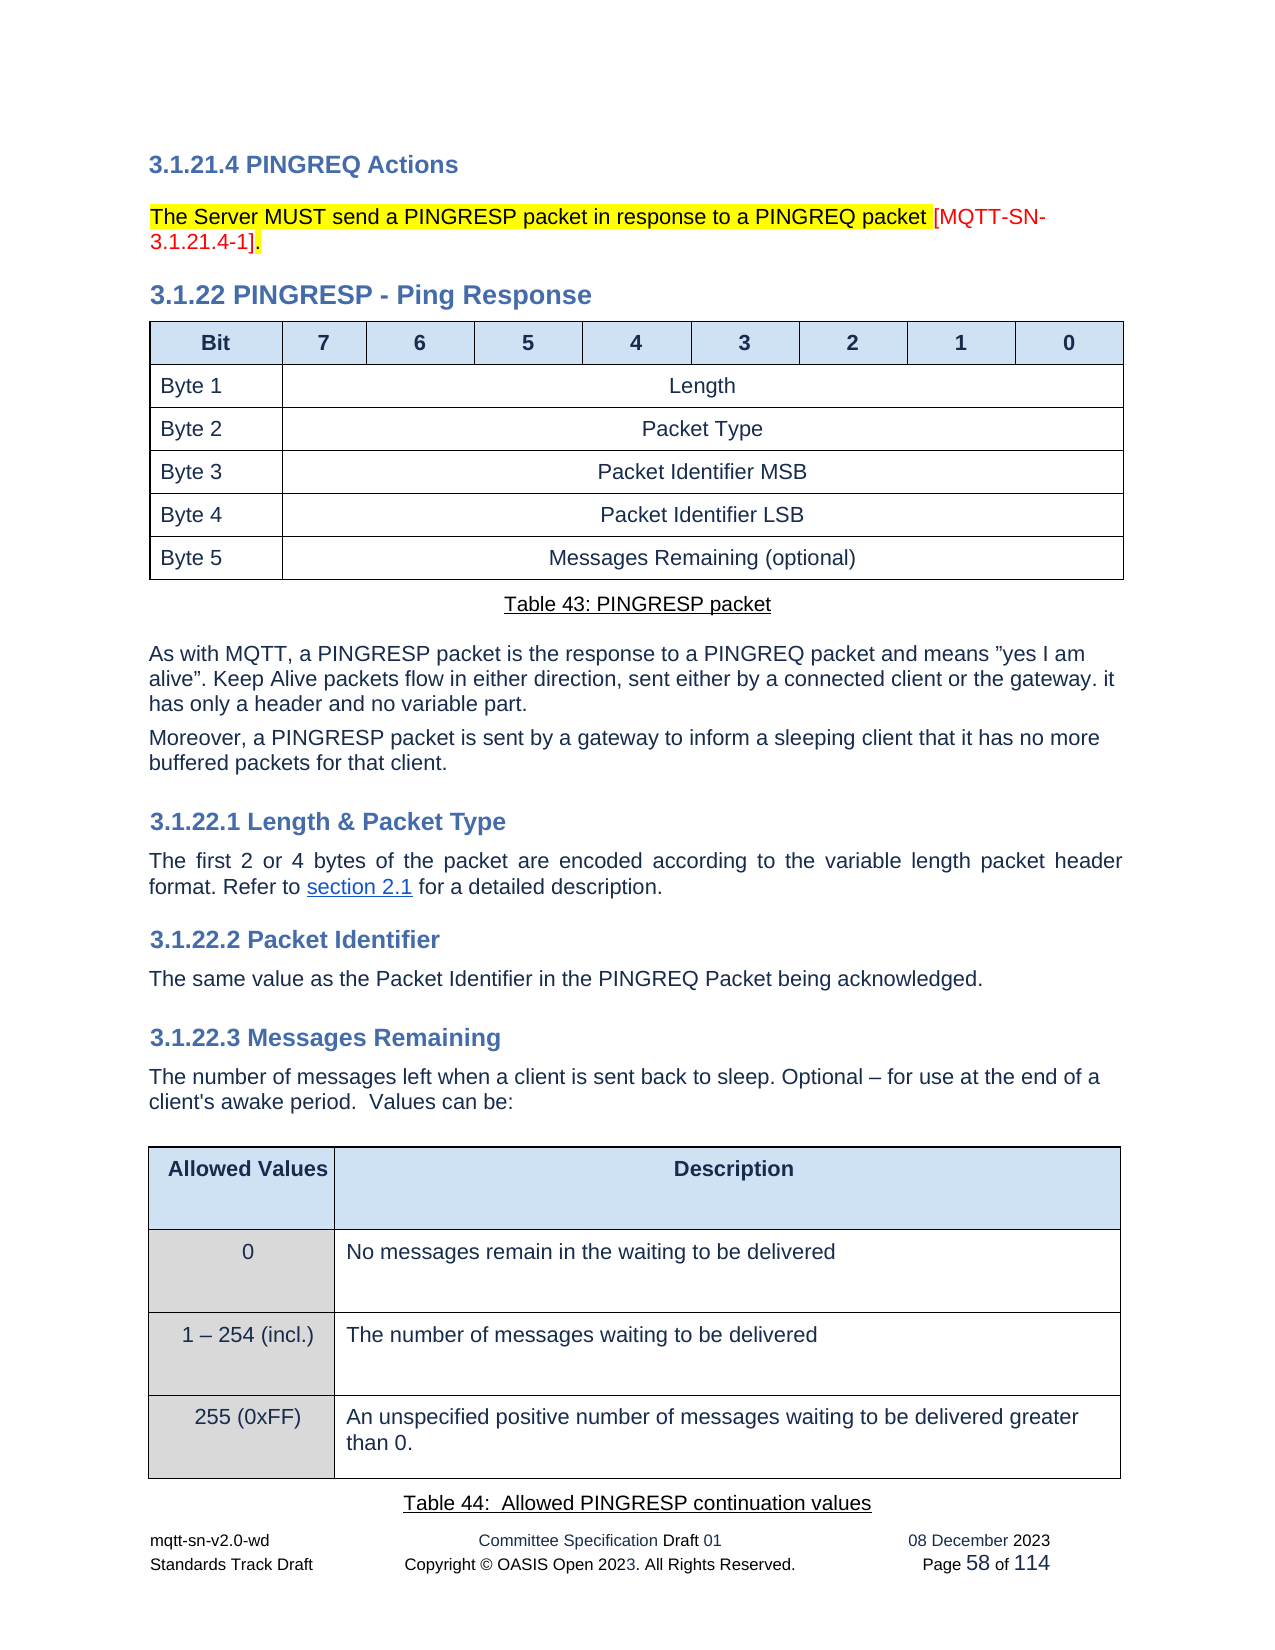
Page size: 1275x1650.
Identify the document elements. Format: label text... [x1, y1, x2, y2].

table_cell The number of messages waiting to be delivered [335, 1313, 1120, 1395]
text As with MQTT, a PINGRESP packet is the response to a PINGREQ packet and means ”yes I am alive”. Keep Alive packets flow in either direction, sent either by a connected client or the gateway. it has only a header and no variable part. [148, 640, 1124, 716]
table_cell Byte 5 [151, 537, 282, 578]
table_cell Messages Remaining (optional) [283, 537, 1123, 578]
subtitle 3.1.22 PINGRESP - Ping Response [150, 279, 1124, 310]
table_cell Byte 2 [151, 408, 282, 450]
table_header 2 [800, 322, 907, 364]
table_header 4 [583, 322, 691, 364]
table_cell Byte 3 [151, 451, 282, 493]
table_header 6 [367, 322, 474, 364]
table_header 1 [908, 322, 1015, 364]
subtitle 3.1.22.3 Messages Remaining [150, 1023, 1124, 1052]
table_cell Byte 4 [151, 494, 282, 536]
subtitle 3.1.21.4 PINGREQ Actions [148, 150, 1124, 179]
table_header 3 [692, 322, 799, 364]
table_header 0 [1016, 322, 1123, 364]
text The Server MUST send a PINGRESP packet in response to a PINGREQ packet [MQTT-SN-3.1.21.4-1]. [150, 204, 1125, 254]
table_header Bit [151, 322, 282, 364]
text Table 43: PINGRESP packet [150, 592, 1125, 616]
text Moreover, a PINGRESP packet is sent by a gateway to inform a sleeping client that it has no more buffered packets for that client. [148, 724, 1124, 775]
table_cell Packet Identifier LSB [283, 494, 1123, 536]
table_header Description [335, 1148, 1120, 1229]
table_cell 0 [149, 1230, 334, 1312]
text Table 44: Allowed PINGRESP continuation values [150, 1491, 1125, 1515]
table_header 7 [283, 322, 366, 364]
text The number of messages left when a client is sent back to sleep. Optional – for use at the end of a client's awake period. Values can be: [148, 1064, 1124, 1114]
table_cell Byte 1 [151, 365, 282, 407]
table_cell Packet Identifier MSB [283, 451, 1123, 493]
table_cell No messages remain in the waiting to be delivered [335, 1230, 1120, 1312]
table_header 5 [475, 322, 582, 364]
table_cell An unspecified positive number of messages waiting to be delivered greater than 0. [335, 1396, 1120, 1478]
table_cell 1 – 254 (incl.) [149, 1313, 334, 1395]
table_cell 255 (0xFF) [149, 1396, 334, 1478]
text The same value as the Packet Identifier in the PINGREQ Packet being acknowledged. [148, 966, 1124, 991]
table_cell Length [283, 365, 1123, 407]
subtitle 3.1.22.2 Packet Identifier [150, 925, 1124, 954]
text The first 2 or 4 bytes of the packet are encoded according to the variable length packet header format. Refer to section 2.1 for a detailed description. [148, 848, 1124, 899]
table_cell Packet Type [283, 408, 1123, 450]
subtitle 3.1.22.1 Length & Packet Type [150, 807, 1124, 836]
table_header Allowed Values [149, 1148, 334, 1229]
